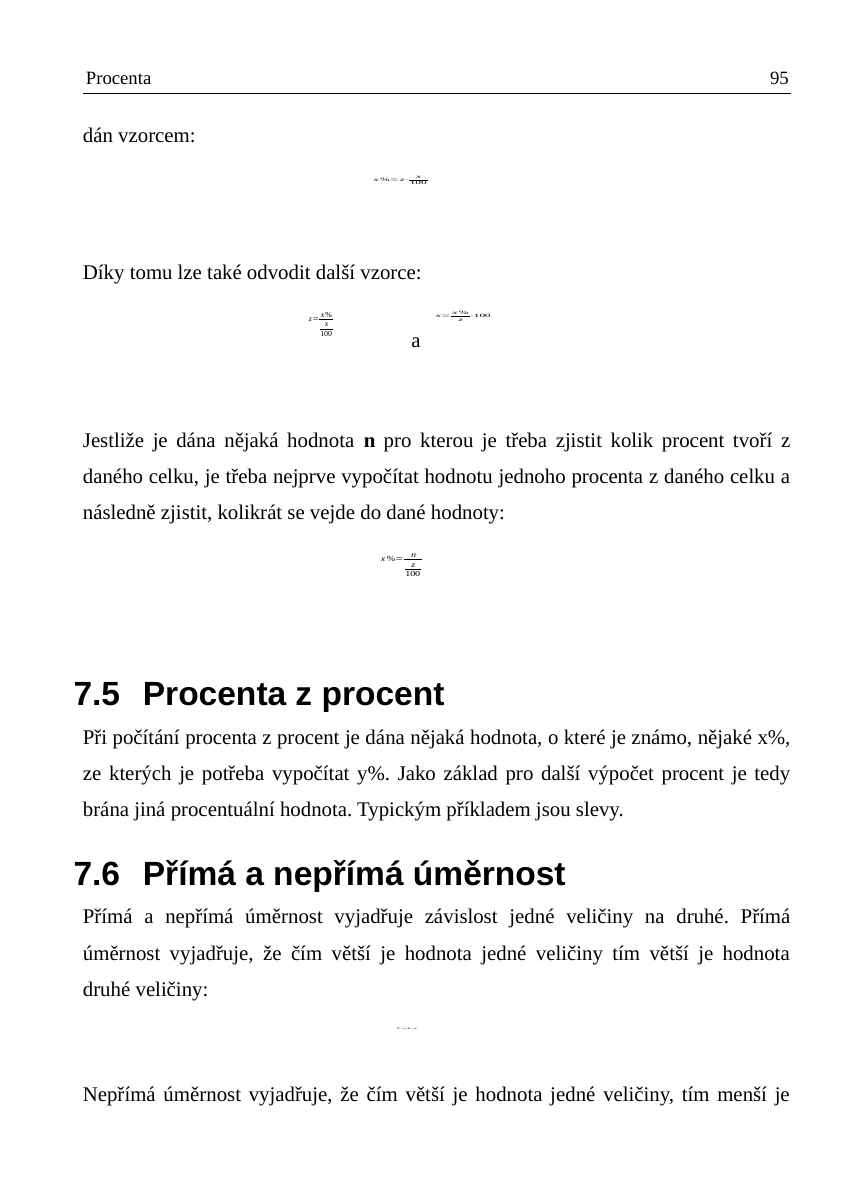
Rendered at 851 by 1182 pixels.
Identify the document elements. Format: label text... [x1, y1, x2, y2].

text Jestliže je dána nějaká hodnota n pro kterou je třeba zjistit kolik procent tvoří z daného celku, je třeba nejprve vypočítat hodnotu jednoho procenta z daného celku a následně zjistit, kolikrát se vejde do dané hodnoty: [83, 428, 791, 524]
text Díky tomu lze také odvodit další vzorce: [83, 259, 791, 284]
text dán vzorcem: [83, 123, 791, 147]
text Nepřímá úměrnost vyjadřuje, že čím větší je hodnota jedné veličiny, tím menší je [83, 1082, 791, 1106]
text Přímá a nepřímá úměrnost vyjadřuje závislost jedné veličiny na druhé. Přímá úměrnost vyjadřuje, že čím větší je hodnota jedné veličiny tím větší je hodnota druhé veličiny: [83, 904, 791, 1001]
subtitle Přímá a nepřímá úměrnost [73, 853, 791, 892]
text Při počítání procenta z procent je dána nějaká hodnota, o které je známo, nějaké x%, ze kterých je potřeba vypočítat y%. Jako základ pro další výpočet procent je tedy brána jiná procentuální hodnota. Typickým příkladem jsou slevy. [83, 724, 791, 821]
subtitle Procenta z procent [73, 673, 791, 712]
text a [83, 310, 791, 401]
